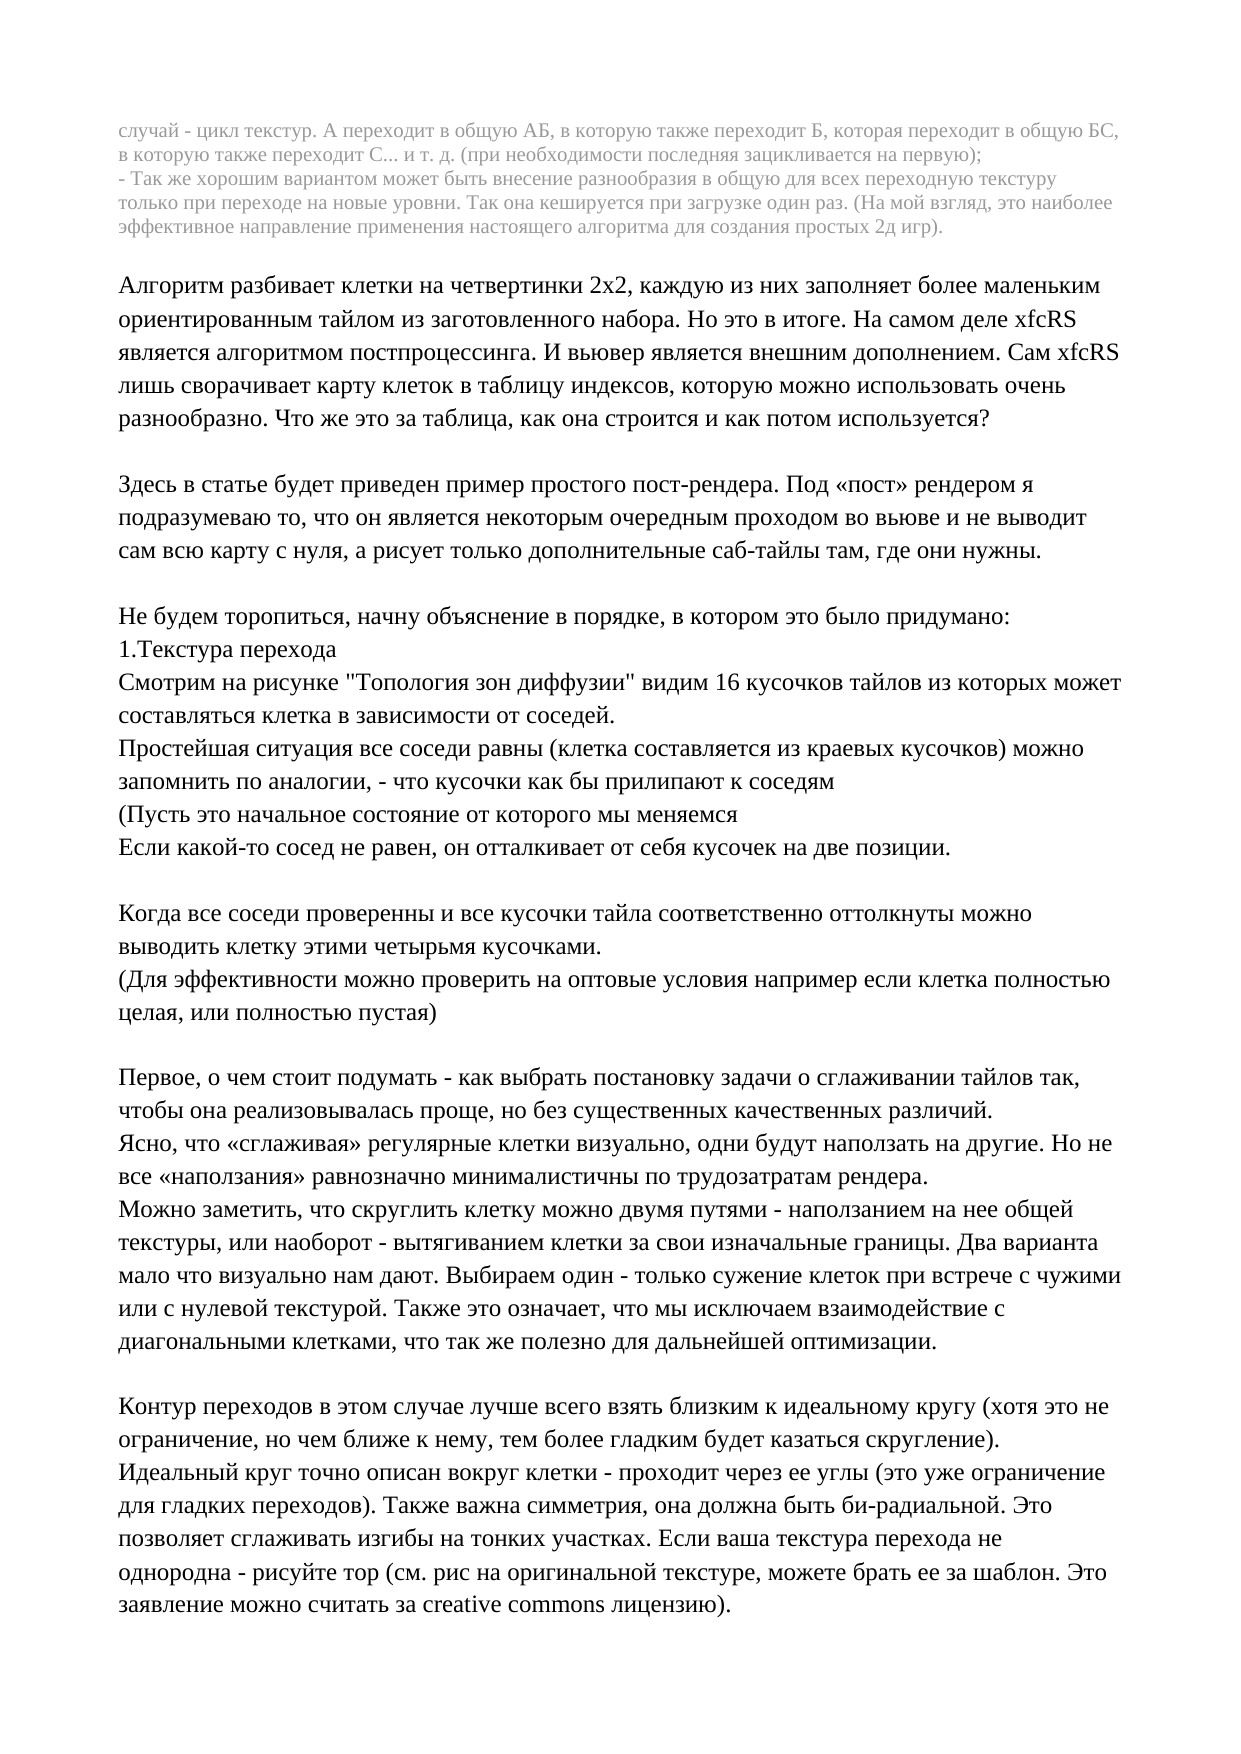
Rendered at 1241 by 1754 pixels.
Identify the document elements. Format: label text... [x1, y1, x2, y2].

text Ясно, что «сглаживая» регулярные клетки визуально, одни будут наползать на другие. Но не все «наползания» равнозначно минималистичны по трудозатратам рендера. Можно заметить, что скруглить клетку можно двумя путями - наползанием на нее общей текстуры, или наоборот - вытягиванием клетки за свои изначальные границы. Два варианта мало что визуально нам дают. Выбираем один - только сужение клеток при встрече с чужими или с нулевой текстурой. Также это означает, что мы исключаем взаимодействие с диагональными клетками, что так же полезно для дальнейшей оптимизации. [118, 1128, 1122, 1387]
text случай - цикл текстур. А переходит в общую АБ, в которую также переходит Б, которая переходит в общую БС, в которую также переходит С... и т. д. (при необходимости последняя зацикливается на первую); [118, 118, 1122, 166]
text - Так же хорошим вариантом может быть внесение разнообразия в общую для всех переходную текстуру только при переходе на новые уровни. Так она кешируется при загрузке один раз. (На мой взгляд, это наиболее эффективное направление применения настоящего алгоритма для создания простых 2д игр). [118, 166, 1122, 238]
text Алгоритм разбивает клетки на четвертинки 2х2, каждую из них заполняет более маленьким ориентированным тайлом из заготовленного набора. Но это в итоге. На самом деле xfcRS является алгоритмом постпроцессинга. И вьювер является внешним дополнением. Сам xfcRS лишь сворачивает карту клеток в таблицу индексов, которую можно использовать очень разнообразно. Что же это за таблица, как она строится и как потом используется? [118, 271, 1122, 431]
text Здесь в статье будет приведен пример простого пост-рендера. Под «пост» рендером я подразумеваю то, что он является некоторым очередным проходом во вьюве и не выводит сам всю карту с нуля, а рисует только дополнительные саб-тайлы там, где они нужны. Не будем торопиться, начну объяснение в порядке, в котором это было придумано: 1.Текстура перехода Смотрим на рисунке "Топология зон диффузии" видим 16 кусочков тайлов из которых может составляться клетка в зависимости от соседей. Простейшая ситуация все соседи равны (клетка составляется из краевых кусочков) можно запомнить по аналогии, - что кусочки как бы прилипают к соседям (Пусть это начальное состояние от которого мы меняемся Если какой-то сосед не равен, он отталкивает от себя кусочек на две позиции. Когда все соседи проверенны и все кусочки тайла соответственно оттолкнуты можно выводить клетку этими четырьмя кусочками. (Для эффективности можно проверить на оптовые условия например если клетка полностью целая, или полностью пустая) [118, 436, 1122, 1058]
text Первое, о чем стоит подумать - как выбрать постановку задачи о сглаживании тайлов так, чтобы она реализовывалась проще, но без существенных качественных различий. [118, 1062, 1122, 1124]
text Контур переходов в этом случае лучше всего взять близким к идеальному кругу (хотя это не ограничение, но чем ближе к нему, тем более гладким будет казаться скругление). Идеальный круг точно описан вокруг клетки - проходит через ее углы (это уже ограничение для гладких переходов). Также важна симметрия, она должна быть би-радиальной. Это позволяет сглаживать изгибы на тонких участках. Если ваша текстура перехода не однородна - рисуйте тор (см. рис на оригинальной текстуре, можете брать ее за шаблон. Это заявление можно считать за creative commons лицензию). [118, 1391, 1122, 1618]
